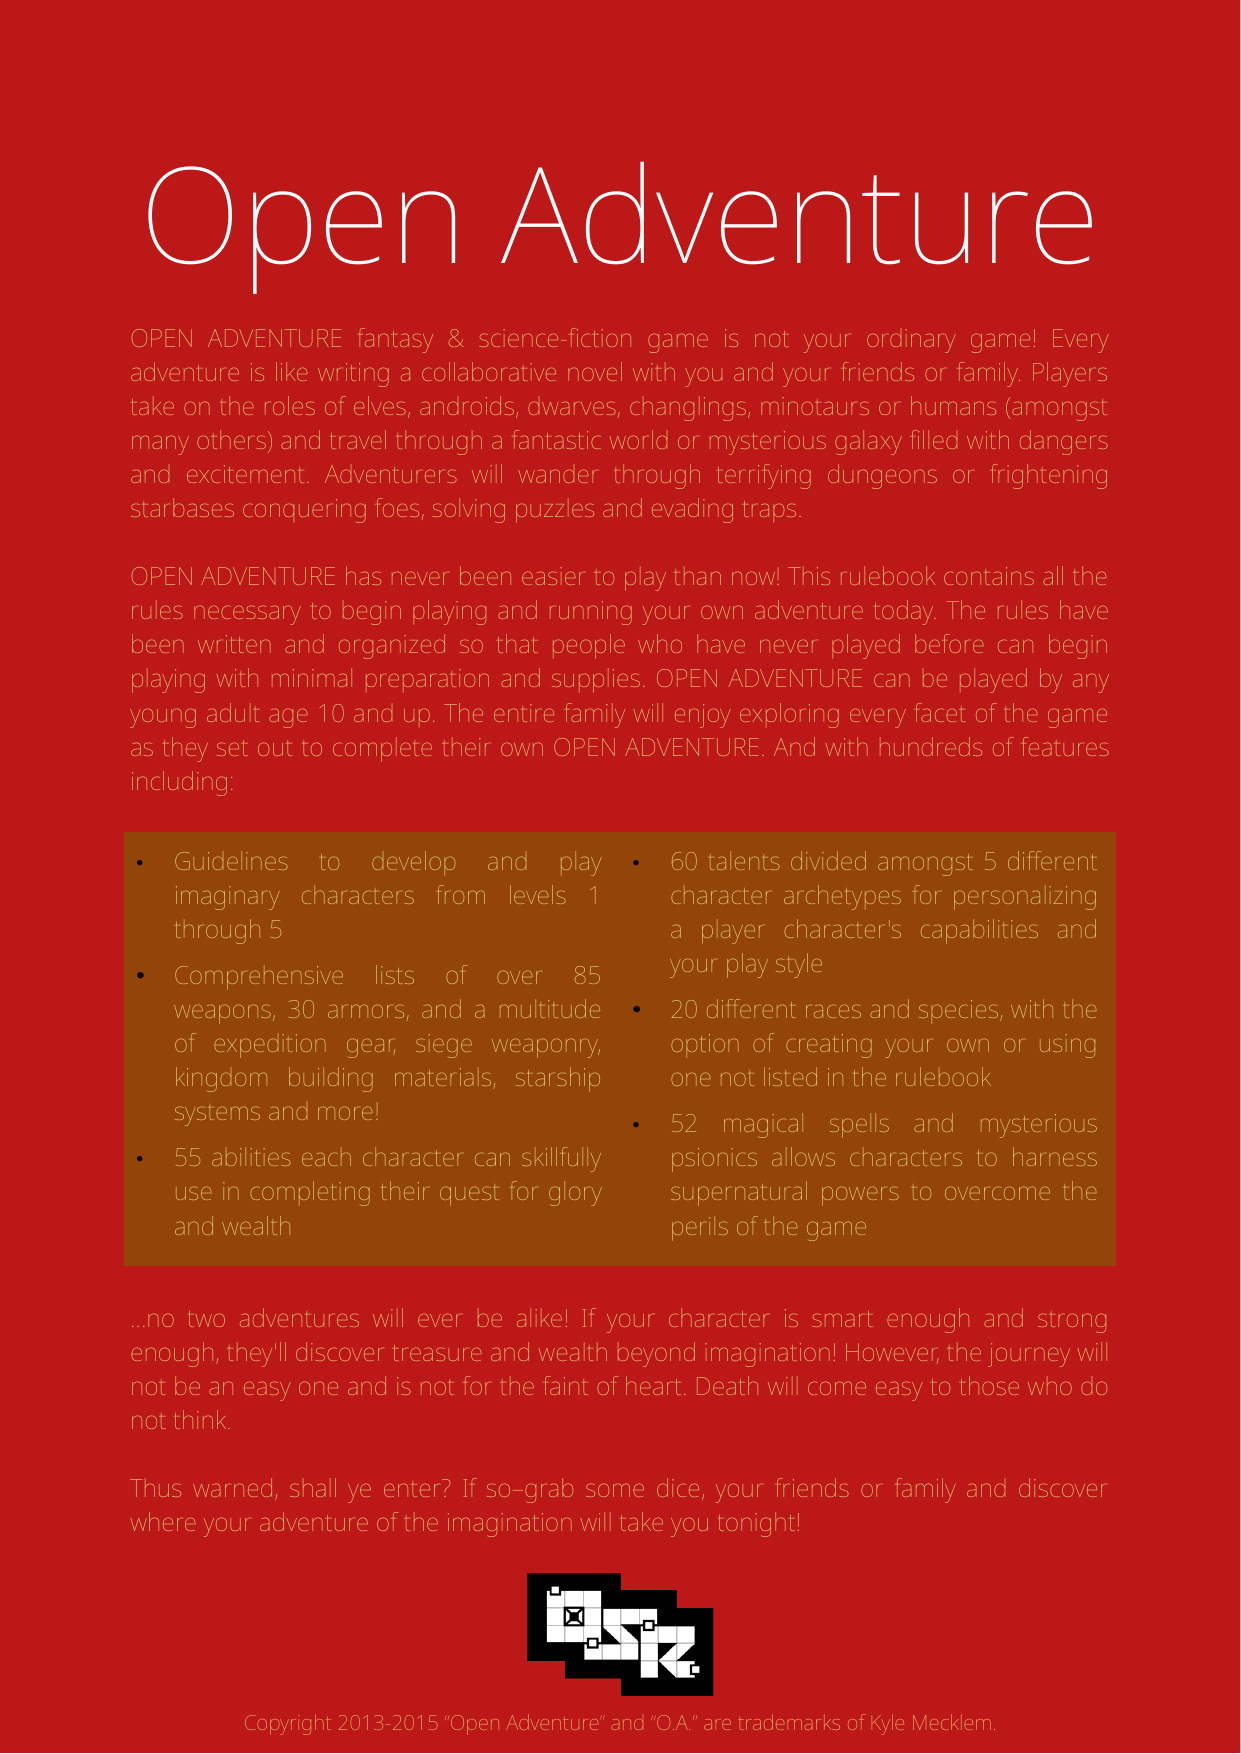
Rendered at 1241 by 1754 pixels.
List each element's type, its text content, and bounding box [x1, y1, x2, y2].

table_header ...no two adventures will ever be alike! If your character is smart enough and strong enough, they'll discover treasure and wealth beyond imagination! However, the journey will not be an easy one and is not for the faint of heart. Death will come easy to those who do not think. Thus warned, shall ye enter? If so–grab some dice, your friends or family and discover where your adventure of the imagination will take you tonight! [124, 1295, 1116, 1544]
text Copyright 2013-2015 “Open Adventure” and “O.A.” are trademarks of Kyle Mecklem. [0, 1708, 1241, 1736]
picture [527, 1573, 714, 1696]
text Open Adventure [0, 121, 1241, 303]
table_header OPEN ADVENTURE fantasy & science-fiction game is not your ordinary game! Every adventure is like writing a collaborative novel with you and your friends or family. Players take on the roles of elves, androids, dwarves, changlings, minotaurs or humans (amongst many others) and travel through a fantastic world or mysterious galaxy filled with dangers and excitement. Adventurers will wander through terrifying dungeons or frightening starbases conquering foes, solving puzzles and evading traps. OPEN ADVENTURE has never been easier to play than now! This rulebook contains all the rules necessary to begin playing and running your own adventure today. The rules have been written and organized so that people who have never played before can begin playing with minimal preparation and supplies. OPEN ADVENTURE can be played by any young adult age 10 and up. The entire family will enjoy exploring every facet of the game as they set out to complete their own OPEN ADVENTURE. And with hundreds of features including: [124, 315, 1116, 803]
table_header Guidelines to develop and play imaginary characters from levels 1 through 5 Comprehensive lists of over 85 weapons, 30 armors, and a multitude of expedition gear, siege weaponry, kingdom building materials, starship systems and more! 55 abilities each character can skillfully use in completing their quest for glory and wealth 60 talents divided amongst 5 different character archetypes for personalizing a player character's capabilities and your play style 20 different races and species, with the option of creating your own or using one not listed in the rulebook 52 magical spells and mysterious psionics allows characters to harness supernatural powers to overcome the perils of the game [124, 832, 1116, 1266]
